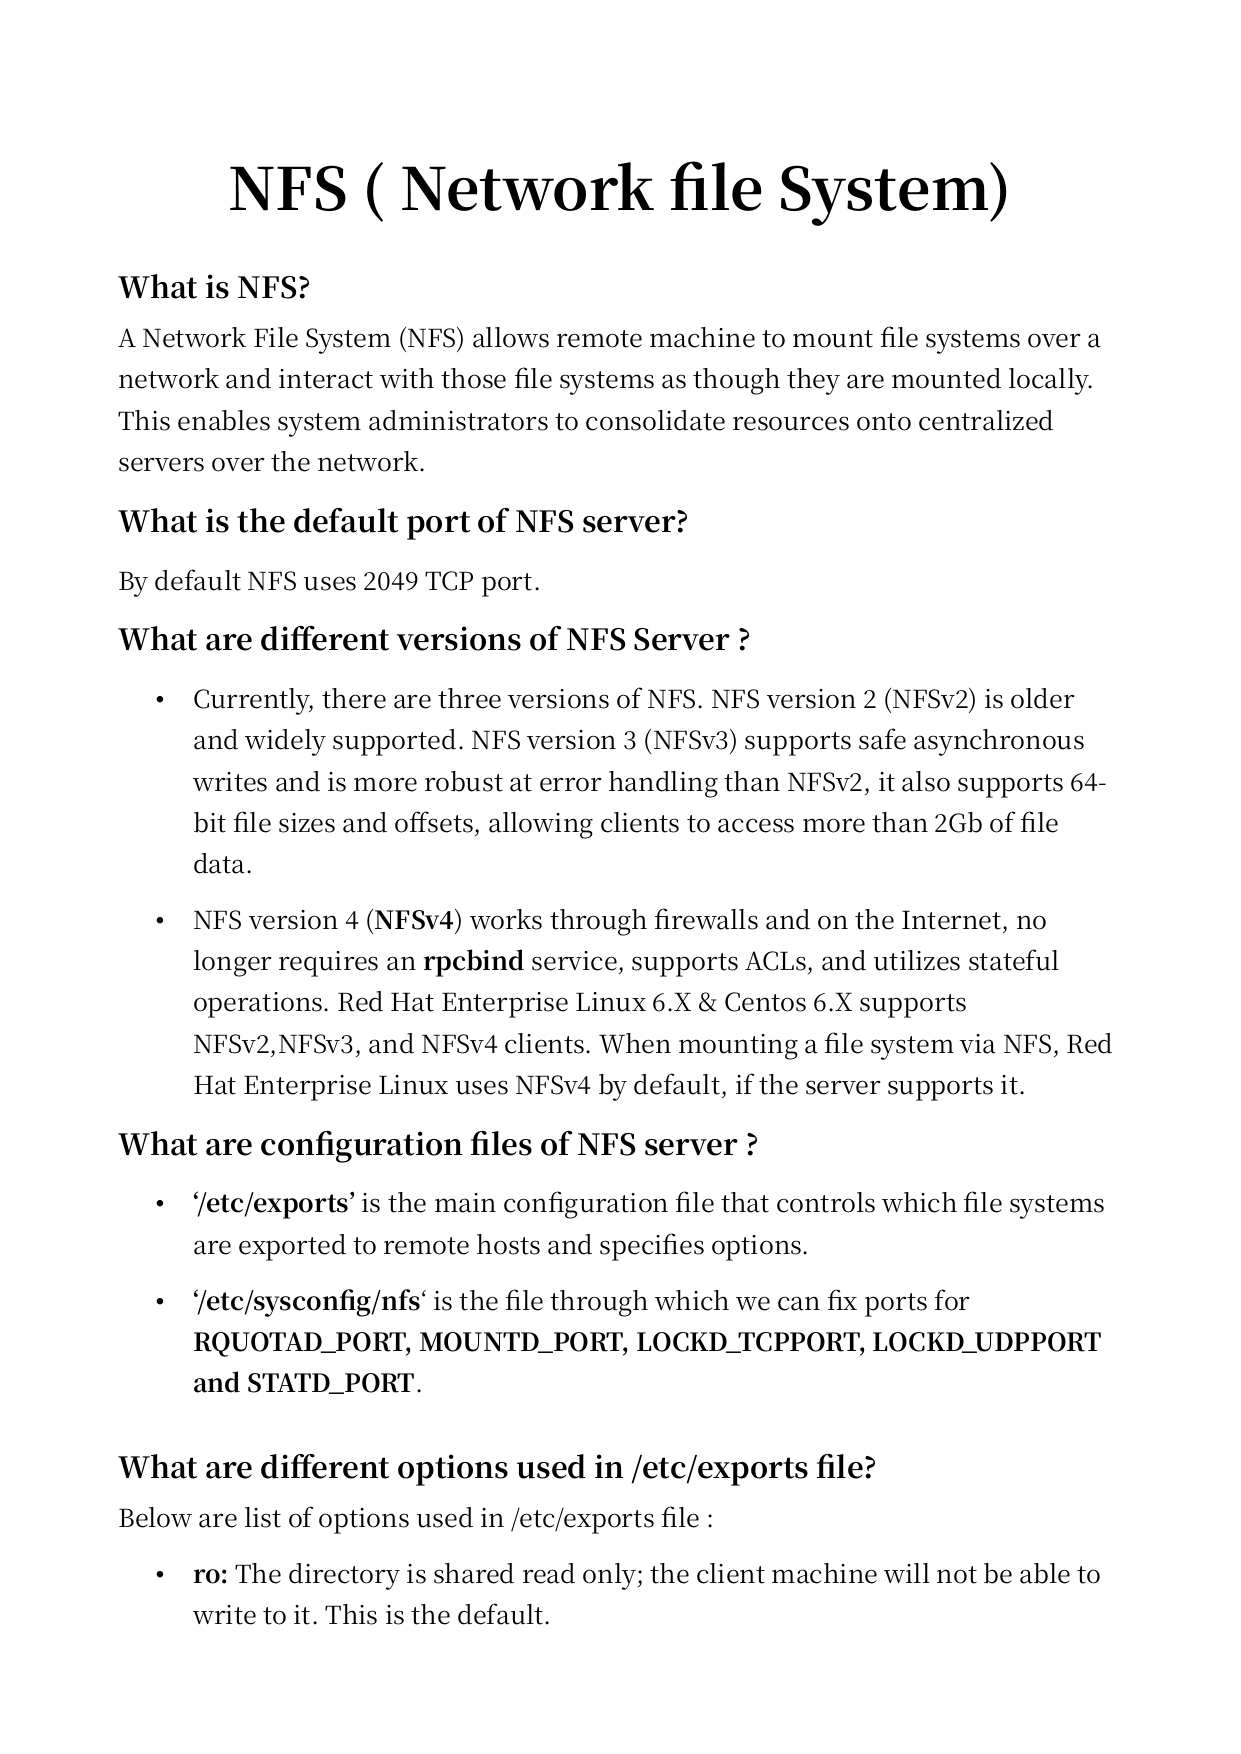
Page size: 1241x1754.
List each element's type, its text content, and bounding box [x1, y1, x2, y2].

text What is the default port of NFS server? [118, 498, 1122, 540]
subtitle What are different options used in /etc/exports file? [118, 1444, 1122, 1486]
text What are different versions of NFS Server ? [118, 617, 1122, 659]
list ‘/etc/exports’ is the main configuration file that controls which file systems are exported to remote hosts and specifies options. [156, 1184, 1122, 1261]
list ‘/etc/sysconfig/nfs‘ is the file through which we can fix ports for RQUOTAD_PORT, MOUNTD_PORT, LOCKD_TCPPORT, LOCKD_UDPPORT and STATD_PORT. [156, 1281, 1122, 1399]
title NFS ( Network file System) [118, 143, 1122, 227]
text Below are list of options used in /etc/exports file : [118, 1499, 1122, 1535]
list NFS version 4 (NFSv4) works through firewalls and on the Internet, no longer requires an rpcbind service, supports ACLs, and utilizes stateful operations. Red Hat Enterprise Linux 6.X & Centos 6.X supports NFSv2,NFSv3, and NFSv4 clients. When mounting a file system via NFS, Red Hat Enterprise Linux uses NFSv4 by default, if the server supports it. [156, 901, 1122, 1101]
list ro: The directory is shared read only; the client machine will not be able to write to it. This is the default. [156, 1555, 1122, 1632]
list Currently, there are three versions of NFS. NFS version 2 (NFSv2) is older and widely supported. NFS version 3 (NFSv3) supports safe asynchronous writes and is more robust at error handling than NFSv2, it also supports 64-bit file sizes and offsets, allowing clients to access more than 2Gb of file data. [156, 680, 1122, 881]
text By default NFS uses 2049 TCP port. [118, 561, 1122, 597]
text A Network File System (NFS) allows remote machine to mount file systems over a network and interact with those file systems as though they are mounted locally. This enables system administrators to consolidate resources onto centralized servers over the network. [118, 319, 1122, 478]
subtitle What is NFS? [118, 264, 1122, 306]
text What are configuration files of NFS server ? [118, 1121, 1122, 1163]
